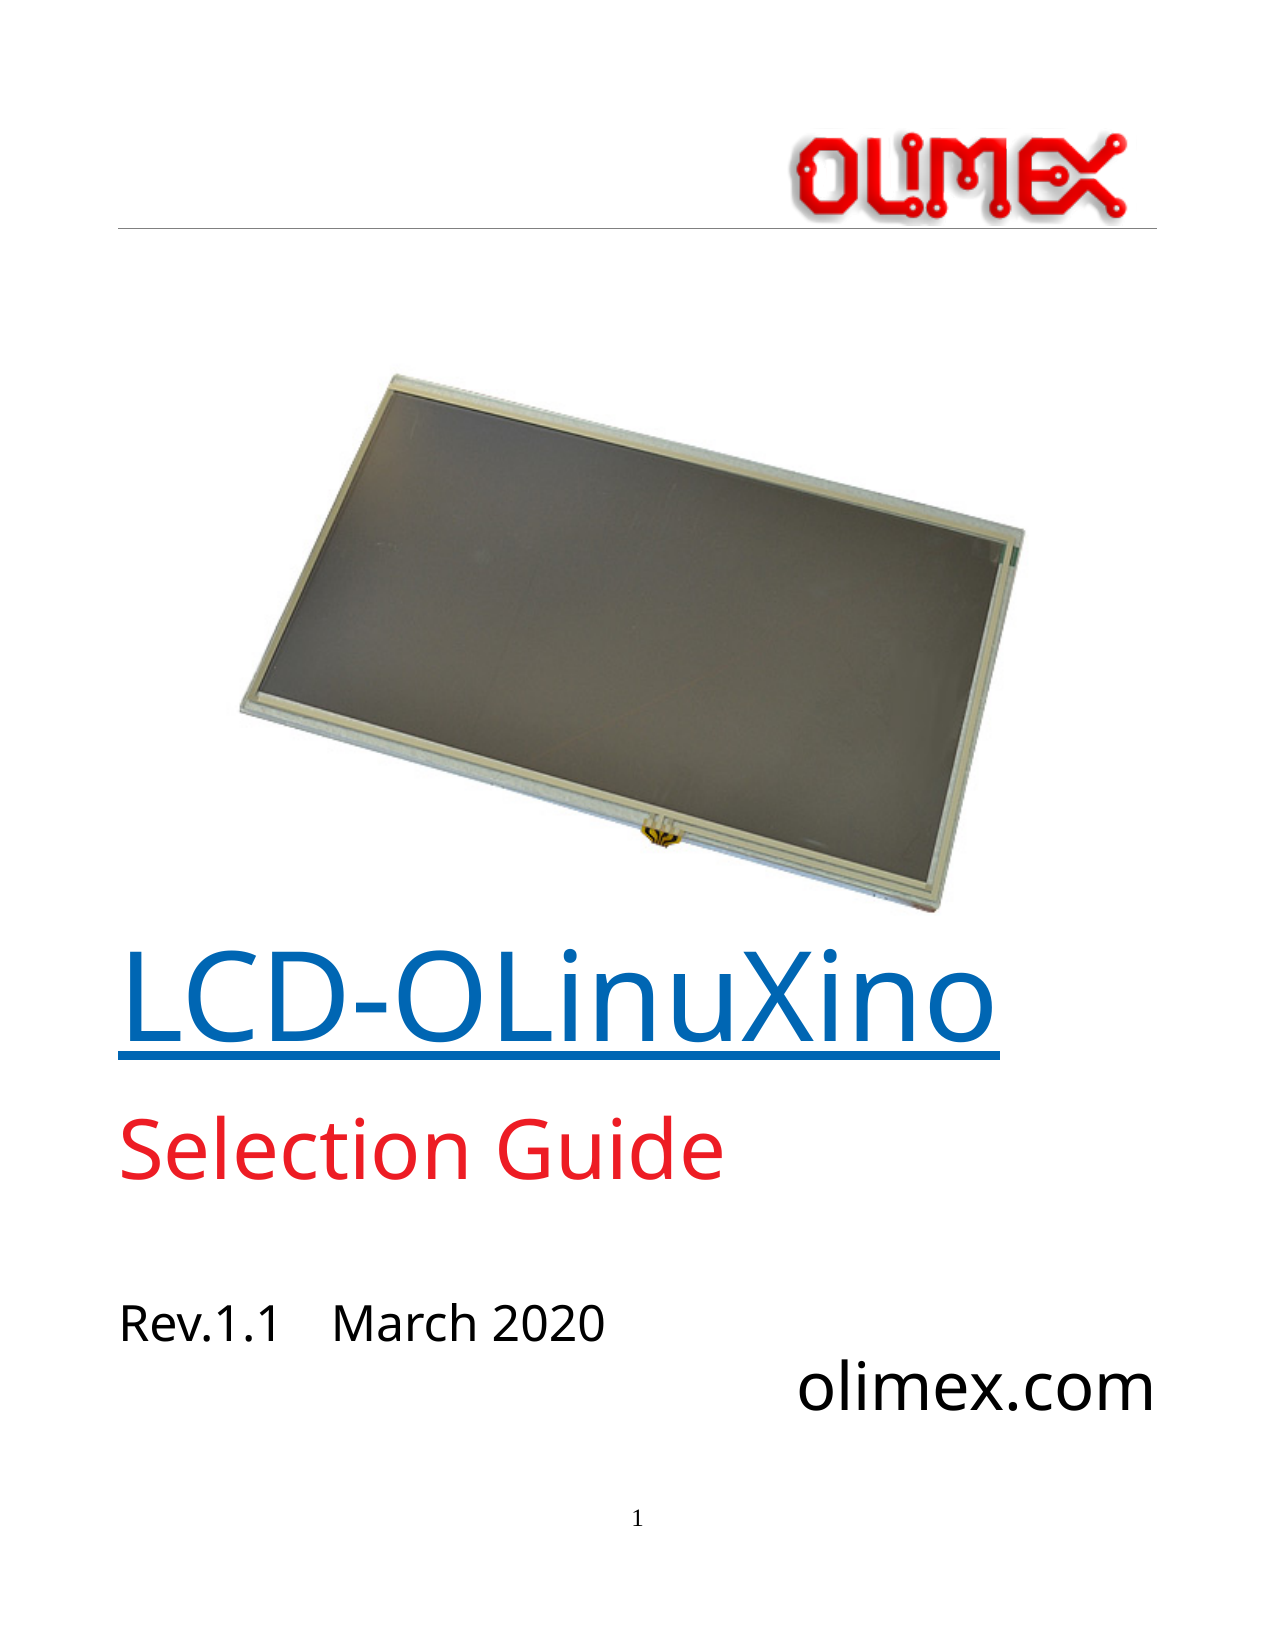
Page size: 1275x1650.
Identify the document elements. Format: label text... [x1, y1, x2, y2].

text LCD-OLinuXino [118, 941, 1157, 1067]
text Rev.1.1 March 2020 [118, 1287, 1157, 1356]
picture [215, 352, 1060, 941]
text Selection Guide [118, 1082, 1157, 1203]
text olimex.com [118, 1356, 1157, 1424]
picture [775, 124, 1150, 226]
